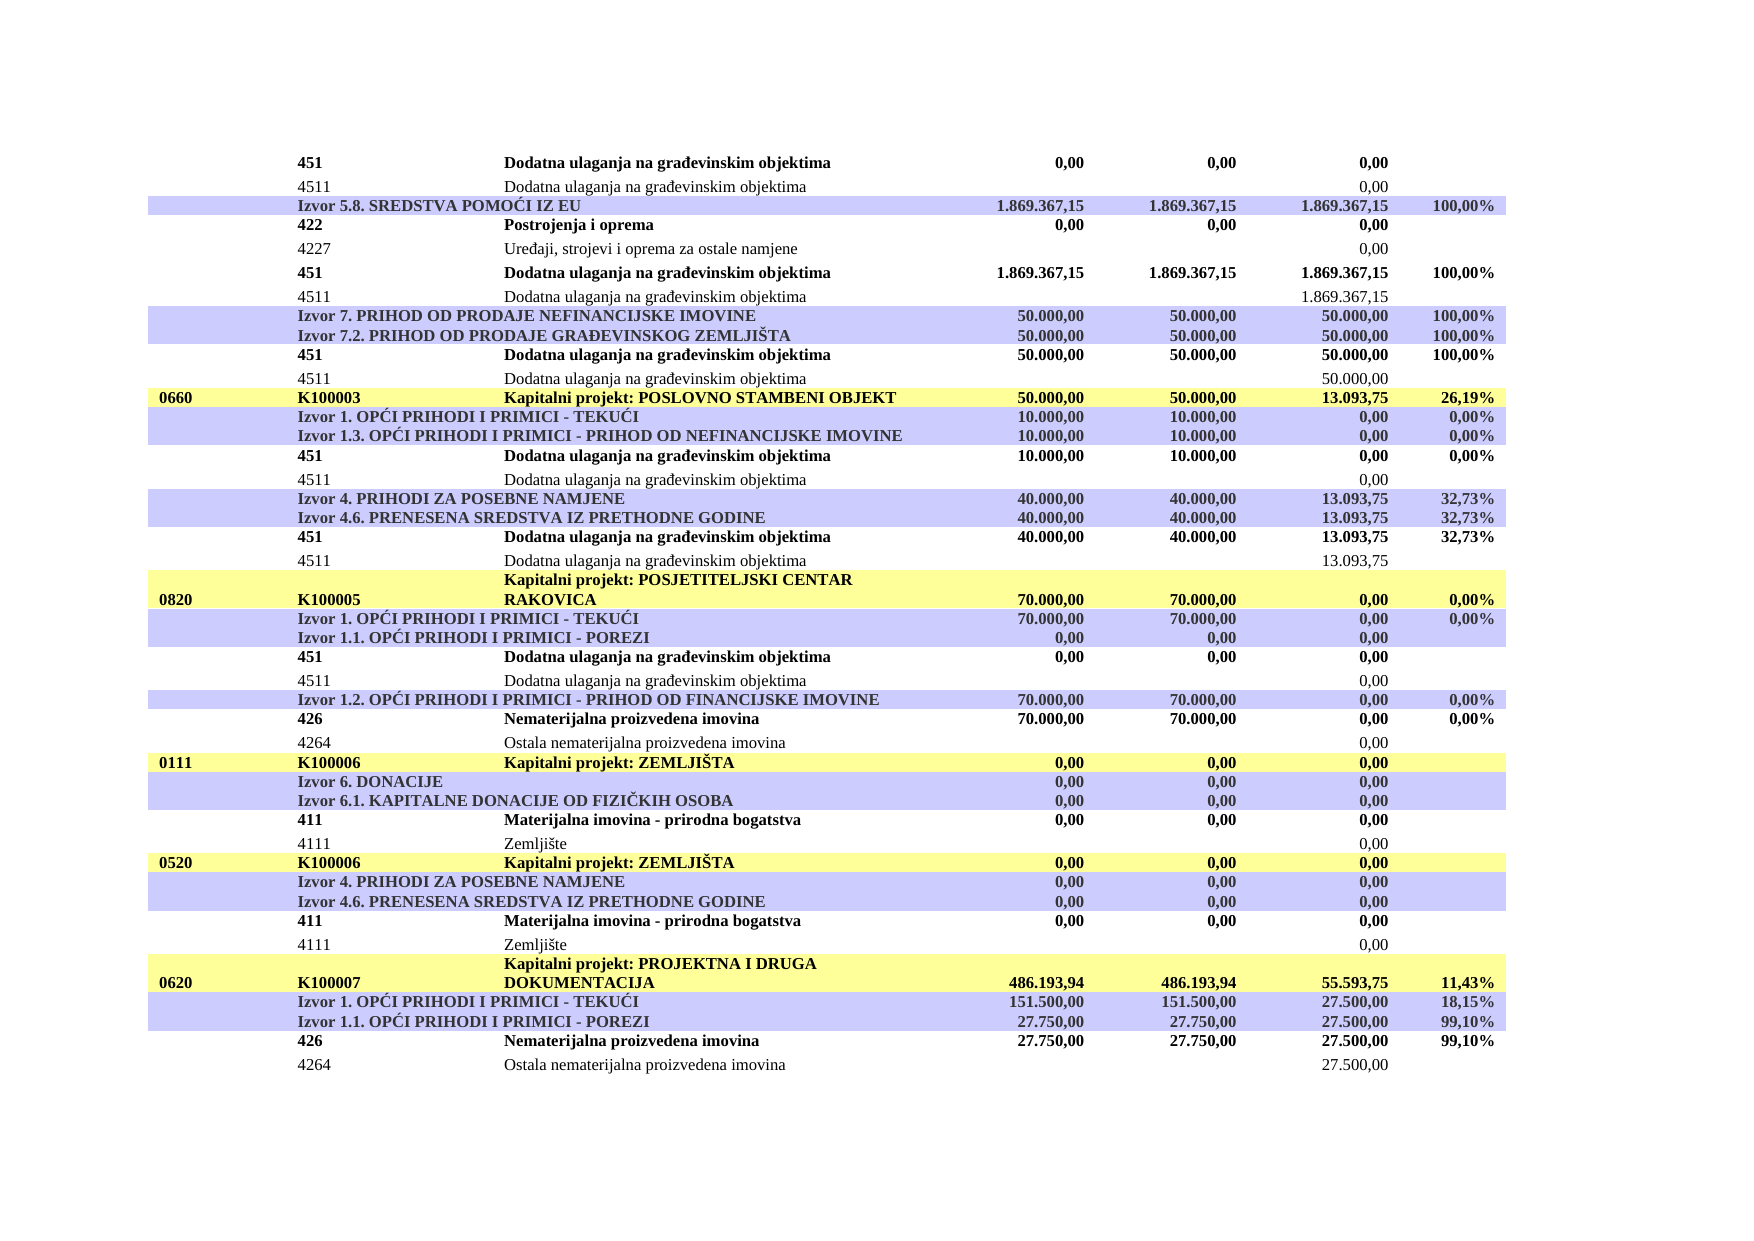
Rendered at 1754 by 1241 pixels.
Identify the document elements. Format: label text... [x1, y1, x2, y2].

table_cell [148, 234, 286, 258]
table_cell 0,00% [1399, 609, 1506, 628]
table_cell Dodatna ulaganja na građevinskim objektima [493, 258, 929, 282]
table_cell 0,00 [1247, 570, 1399, 608]
table_cell [148, 609, 286, 628]
table_cell [1399, 810, 1506, 829]
table_cell [148, 445, 286, 464]
table_cell 50.000,00 [1095, 306, 1247, 325]
table_cell 0,00 [1247, 628, 1399, 647]
table_cell 0,00 [1095, 872, 1247, 891]
table_cell Ostala nematerijalna proizvedena imovina [493, 1050, 929, 1074]
table_cell [148, 546, 286, 570]
table_cell [929, 666, 1095, 690]
table_cell 426 [286, 709, 493, 728]
table_cell [148, 690, 286, 709]
table_cell Kapitalni projekt: PROJEKTNA I DRUGA DOKUMENTACIJA [493, 954, 929, 992]
table_cell [148, 196, 286, 215]
table_cell [929, 234, 1095, 258]
table_cell 0,00% [1399, 445, 1506, 464]
table_cell [929, 829, 1095, 853]
table_cell 50.000,00 [1247, 364, 1399, 388]
table_cell [929, 728, 1095, 752]
table_cell Dodatna ulaganja na građevinskim objektima [493, 172, 929, 196]
table_cell 55.593,75 [1247, 954, 1399, 992]
table_cell 27.500,00 [1247, 1050, 1399, 1074]
table_cell 0,00 [1247, 829, 1399, 853]
table_cell 0,00 [1247, 891, 1399, 911]
table_cell K100003 [286, 388, 493, 407]
table_cell 0,00 [1247, 148, 1399, 172]
table_cell [1399, 148, 1506, 172]
table_cell 0620 [148, 954, 286, 992]
table_cell 13.093,75 [1247, 508, 1399, 527]
table_cell 27.750,00 [1095, 1011, 1247, 1031]
table_cell [1095, 234, 1247, 258]
table_cell 0,00% [1399, 690, 1506, 709]
table_cell [1399, 647, 1506, 666]
table_cell Izvor 1. OPĆI PRIHODI I PRIMICI - TEKUĆI [286, 992, 929, 1011]
table_cell 0,00 [1247, 872, 1399, 891]
table_cell 0,00 [1095, 753, 1247, 772]
table_cell 0,00% [1399, 709, 1506, 728]
table_cell 50.000,00 [1095, 388, 1247, 407]
table_cell [148, 891, 286, 911]
table_cell Izvor 1.3. OPĆI PRIHODI I PRIMICI - PRIHOD OD NEFINANCIJSKE IMOVINE [286, 426, 929, 445]
table_cell 451 [286, 527, 493, 546]
table_cell 4111 [286, 930, 493, 954]
table_cell 451 [286, 258, 493, 282]
table_cell 1.869.367,15 [1095, 258, 1247, 282]
table_cell 451 [286, 445, 493, 464]
table_cell 426 [286, 1031, 493, 1050]
table_cell 1.869.367,15 [1247, 196, 1399, 215]
table_cell 0,00% [1399, 570, 1506, 608]
table_cell [1399, 282, 1506, 306]
table_cell 0,00% [1399, 426, 1506, 445]
table_cell Izvor 4.6. PRENESENA SREDSTVA IZ PRETHODNE GODINE [286, 891, 929, 911]
table_cell Uređaji, strojevi i oprema za ostale namjene [493, 234, 929, 258]
table_cell 0,00 [1247, 728, 1399, 752]
table_cell Izvor 1. OPĆI PRIHODI I PRIMICI - TEKUĆI [286, 609, 929, 628]
table_cell Izvor 4. PRIHODI ZA POSEBNE NAMJENE [286, 872, 929, 891]
table_cell 411 [286, 810, 493, 829]
table_cell 100,00% [1399, 306, 1506, 325]
table_cell 0,00 [1247, 810, 1399, 829]
table_cell [1399, 930, 1506, 954]
table_cell Izvor 1.2. OPĆI PRIHODI I PRIMICI - PRIHOD OD FINANCIJSKE IMOVINE [286, 690, 929, 709]
table_cell [148, 148, 286, 172]
table_cell Izvor 6. DONACIJE [286, 772, 929, 791]
table_cell 4227 [286, 234, 493, 258]
table_cell 32,73% [1399, 527, 1506, 546]
table_cell [148, 325, 286, 344]
table_cell [148, 930, 286, 954]
table_cell 4511 [286, 282, 493, 306]
table_cell 0,00 [929, 753, 1095, 772]
table_cell 100,00% [1399, 325, 1506, 344]
table_cell 0,00 [1095, 628, 1247, 647]
table_cell Dodatna ulaganja na građevinskim objektima [493, 546, 929, 570]
table_cell 50.000,00 [929, 388, 1095, 407]
table_cell [1399, 234, 1506, 258]
table_cell [929, 364, 1095, 388]
table_cell 10.000,00 [1095, 407, 1247, 426]
table_cell 13.093,75 [1247, 388, 1399, 407]
table_cell 0,00 [1247, 647, 1399, 666]
table_cell 27.500,00 [1247, 992, 1399, 1011]
table_cell Izvor 4.6. PRENESENA SREDSTVA IZ PRETHODNE GODINE [286, 508, 929, 527]
table_cell 100,00% [1399, 196, 1506, 215]
table_cell Dodatna ulaganja na građevinskim objektima [493, 527, 929, 546]
table_cell 151.500,00 [929, 992, 1095, 1011]
table_cell [1095, 829, 1247, 853]
table_cell [148, 258, 286, 282]
table_cell Dodatna ulaganja na građevinskim objektima [493, 445, 929, 464]
table_cell K100005 [286, 570, 493, 608]
table_cell 1.869.367,15 [1247, 282, 1399, 306]
table_cell 4511 [286, 364, 493, 388]
table_cell 1.869.367,15 [929, 258, 1095, 282]
table_cell 486.193,94 [929, 954, 1095, 992]
table_cell Nematerijalna proizvedena imovina [493, 1031, 929, 1050]
table_cell Dodatna ulaganja na građevinskim objektima [493, 647, 929, 666]
table_cell [1399, 853, 1506, 872]
table_cell Izvor 4. PRIHODI ZA POSEBNE NAMJENE [286, 489, 929, 508]
table_cell 0,00 [1247, 753, 1399, 772]
table_cell [929, 282, 1095, 306]
table_cell 0,00 [1247, 609, 1399, 628]
table_cell [1095, 728, 1247, 752]
table_cell 0,00 [1095, 810, 1247, 829]
table_cell Zemljište [493, 829, 929, 853]
table_cell 26,19% [1399, 388, 1506, 407]
table_cell 11,43% [1399, 954, 1506, 992]
table_cell [1399, 666, 1506, 690]
table_cell 0,00 [1247, 690, 1399, 709]
table_cell [1399, 172, 1506, 196]
table_cell [148, 426, 286, 445]
table_cell 486.193,94 [1095, 954, 1247, 992]
table_cell 1.869.367,15 [1247, 258, 1399, 282]
table_cell Izvor 7.2. PRIHOD OD PRODAJE GRAĐEVINSKOG ZEMLJIŠTA [286, 325, 929, 344]
table_cell [929, 172, 1095, 196]
table_cell 40.000,00 [929, 527, 1095, 546]
table_cell Kapitalni projekt: POSLOVNO STAMBENI OBJEKT [493, 388, 929, 407]
table_cell 1.869.367,15 [1095, 196, 1247, 215]
table_cell Izvor 1.1. OPĆI PRIHODI I PRIMICI - POREZI [286, 628, 929, 647]
table_cell [148, 489, 286, 508]
table_cell [148, 345, 286, 364]
table_cell [1399, 791, 1506, 810]
table_cell [929, 546, 1095, 570]
table_cell [148, 1050, 286, 1074]
table_cell Dodatna ulaganja na građevinskim objektima [493, 666, 929, 690]
table_cell 0,00 [1247, 853, 1399, 872]
table_cell Izvor 1.1. OPĆI PRIHODI I PRIMICI - POREZI [286, 1011, 929, 1031]
table_cell 4511 [286, 172, 493, 196]
table_cell 40.000,00 [929, 508, 1095, 527]
table_cell Zemljište [493, 930, 929, 954]
table_cell Materijalna imovina - prirodna bogatstva [493, 911, 929, 930]
table_cell [148, 709, 286, 728]
table_cell 99,10% [1399, 1011, 1506, 1031]
table_cell 4511 [286, 666, 493, 690]
table_cell [148, 728, 286, 752]
table_cell Postrojenja i oprema [493, 215, 929, 234]
table_cell 27.500,00 [1247, 1011, 1399, 1031]
table_cell Izvor 6.1. KAPITALNE DONACIJE OD FIZIČKIH OSOBA [286, 791, 929, 810]
table_cell 0,00 [1247, 791, 1399, 810]
table_cell [148, 1011, 286, 1031]
table_cell 18,15% [1399, 992, 1506, 1011]
table_cell 32,73% [1399, 508, 1506, 527]
table_cell [148, 306, 286, 325]
table_cell [1399, 465, 1506, 488]
table_cell 0,00 [1247, 666, 1399, 690]
table_cell 0,00 [1247, 911, 1399, 930]
table_cell 10.000,00 [1095, 445, 1247, 464]
table_cell 0,00 [929, 215, 1095, 234]
table_cell [148, 172, 286, 196]
table_cell 0,00 [929, 810, 1095, 829]
table_cell [148, 911, 286, 930]
table_cell Dodatna ulaganja na građevinskim objektima [493, 364, 929, 388]
table_cell 0,00 [1095, 215, 1247, 234]
table_cell [148, 407, 286, 426]
table_cell 13.093,75 [1247, 489, 1399, 508]
table_cell Nematerijalna proizvedena imovina [493, 709, 929, 728]
table_cell [148, 666, 286, 690]
table_cell 451 [286, 148, 493, 172]
table_cell 70.000,00 [1095, 570, 1247, 608]
table_cell 151.500,00 [1095, 992, 1247, 1011]
table_cell 13.093,75 [1247, 546, 1399, 570]
table_cell 40.000,00 [1095, 527, 1247, 546]
table_cell [1399, 364, 1506, 388]
table_cell 4511 [286, 465, 493, 488]
table_cell 0520 [148, 853, 286, 872]
table_cell 50.000,00 [1247, 325, 1399, 344]
table_cell 70.000,00 [929, 709, 1095, 728]
table_cell Dodatna ulaganja na građevinskim objektima [493, 345, 929, 364]
table_cell 422 [286, 215, 493, 234]
table_cell 4111 [286, 829, 493, 853]
table_cell 0,00 [1247, 445, 1399, 464]
table_cell [148, 647, 286, 666]
table_cell 100,00% [1399, 345, 1506, 364]
table_cell 100,00% [1399, 258, 1506, 282]
table_cell 0,00 [929, 148, 1095, 172]
table_cell Dodatna ulaganja na građevinskim objektima [493, 282, 929, 306]
table_cell 0,00 [1095, 148, 1247, 172]
table_cell 40.000,00 [929, 489, 1095, 508]
table_cell 40.000,00 [1095, 489, 1247, 508]
table_cell [1095, 282, 1247, 306]
table_cell 40.000,00 [1095, 508, 1247, 527]
table_cell 0,00 [1247, 426, 1399, 445]
table_cell 27.750,00 [1095, 1031, 1247, 1050]
table_cell 50.000,00 [1095, 345, 1247, 364]
table_cell [1399, 1050, 1506, 1074]
table_cell 0,00 [1095, 772, 1247, 791]
table_cell [929, 930, 1095, 954]
table_cell Dodatna ulaganja na građevinskim objektima [493, 148, 929, 172]
table_cell [1095, 465, 1247, 488]
table_cell 70.000,00 [929, 570, 1095, 608]
table_cell 0,00 [1247, 772, 1399, 791]
table_cell 4264 [286, 728, 493, 752]
table_cell 50.000,00 [1247, 345, 1399, 364]
table_cell 10.000,00 [929, 445, 1095, 464]
table_cell [1399, 772, 1506, 791]
table_cell 0,00 [1247, 930, 1399, 954]
table_cell 27.500,00 [1247, 1031, 1399, 1050]
table_cell 0111 [148, 753, 286, 772]
table_cell 451 [286, 345, 493, 364]
table_cell 0,00 [1247, 709, 1399, 728]
table_cell 70.000,00 [929, 690, 1095, 709]
table_cell 10.000,00 [929, 407, 1095, 426]
table_cell 70.000,00 [1095, 609, 1247, 628]
table_cell [148, 215, 286, 234]
table_cell 0,00 [929, 872, 1095, 891]
table_cell 70.000,00 [1095, 709, 1247, 728]
table_cell 0820 [148, 570, 286, 608]
table_cell [1095, 1050, 1247, 1074]
table_cell 0,00 [1247, 172, 1399, 196]
table_cell Dodatna ulaganja na građevinskim objektima [493, 465, 929, 488]
table_cell 50.000,00 [929, 325, 1095, 344]
table_cell 0,00% [1399, 407, 1506, 426]
table_cell [148, 628, 286, 647]
table_cell [1095, 546, 1247, 570]
table_cell [148, 527, 286, 546]
table_cell [1399, 546, 1506, 570]
table_cell Ostala nematerijalna proizvedena imovina [493, 728, 929, 752]
table_cell 0,00 [929, 891, 1095, 911]
table_cell [148, 1031, 286, 1050]
table_cell Kapitalni projekt: POSJETITELJSKI CENTAR RAKOVICA [493, 570, 929, 608]
table_cell 451 [286, 647, 493, 666]
table_cell 0,00 [1095, 911, 1247, 930]
table_cell [1095, 666, 1247, 690]
table_cell 0,00 [1095, 647, 1247, 666]
table_cell Izvor 1. OPĆI PRIHODI I PRIMICI - TEKUĆI [286, 407, 929, 426]
table_cell [148, 810, 286, 829]
table_cell 50.000,00 [929, 306, 1095, 325]
table_cell 411 [286, 911, 493, 930]
table_cell 0,00 [1247, 234, 1399, 258]
table_cell 0,00 [929, 791, 1095, 810]
table_cell K100006 [286, 853, 493, 872]
table_cell [148, 364, 286, 388]
table_cell 0,00 [1247, 407, 1399, 426]
table_cell [1095, 364, 1247, 388]
table_cell [148, 772, 286, 791]
table_cell [1399, 872, 1506, 891]
table_cell 4511 [286, 546, 493, 570]
table_cell [1399, 891, 1506, 911]
table_cell 0,00 [929, 647, 1095, 666]
table_cell [1399, 215, 1506, 234]
table_cell 0,00 [1247, 215, 1399, 234]
table_cell Izvor 7. PRIHOD OD PRODAJE NEFINANCIJSKE IMOVINE [286, 306, 929, 325]
table_cell 32,73% [1399, 489, 1506, 508]
table_cell 0,00 [929, 772, 1095, 791]
table_cell 70.000,00 [929, 609, 1095, 628]
table_cell Izvor 5.8. SREDSTVA POMOĆI IZ EU [286, 196, 929, 215]
table_cell [929, 465, 1095, 488]
table_cell [148, 465, 286, 488]
table_cell [1399, 829, 1506, 853]
table_cell Materijalna imovina - prirodna bogatstva [493, 810, 929, 829]
table_cell 0,00 [929, 911, 1095, 930]
table_cell [148, 872, 286, 891]
table_cell [1095, 930, 1247, 954]
table_cell 27.750,00 [929, 1031, 1095, 1050]
table_cell 0,00 [929, 853, 1095, 872]
table_cell 13.093,75 [1247, 527, 1399, 546]
table_cell 0,00 [929, 628, 1095, 647]
table_cell K100006 [286, 753, 493, 772]
table_cell [1399, 911, 1506, 930]
table_cell [148, 508, 286, 527]
table_cell 0660 [148, 388, 286, 407]
table_cell 0,00 [1247, 465, 1399, 488]
table_cell 50.000,00 [1247, 306, 1399, 325]
table_cell 27.750,00 [929, 1011, 1095, 1031]
table_cell [1095, 172, 1247, 196]
table_cell 10.000,00 [1095, 426, 1247, 445]
table_cell 1.869.367,15 [929, 196, 1095, 215]
table_cell 0,00 [1095, 891, 1247, 911]
table_cell 4264 [286, 1050, 493, 1074]
table_cell K100007 [286, 954, 493, 992]
table_cell [148, 992, 286, 1011]
table_cell Kapitalni projekt: ZEMLJIŠTA [493, 853, 929, 872]
table_cell 0,00 [1095, 791, 1247, 810]
table_cell [148, 829, 286, 853]
table_cell Kapitalni projekt: ZEMLJIŠTA [493, 753, 929, 772]
table_cell [148, 791, 286, 810]
table_cell 10.000,00 [929, 426, 1095, 445]
table_cell 0,00 [1095, 853, 1247, 872]
table_cell [1399, 753, 1506, 772]
table_cell [929, 1050, 1095, 1074]
table_cell [148, 282, 286, 306]
table_cell [1399, 728, 1506, 752]
table_cell 70.000,00 [1095, 690, 1247, 709]
table_cell 50.000,00 [929, 345, 1095, 364]
table_cell 50.000,00 [1095, 325, 1247, 344]
table_cell [1399, 628, 1506, 647]
table_cell 99,10% [1399, 1031, 1506, 1050]
